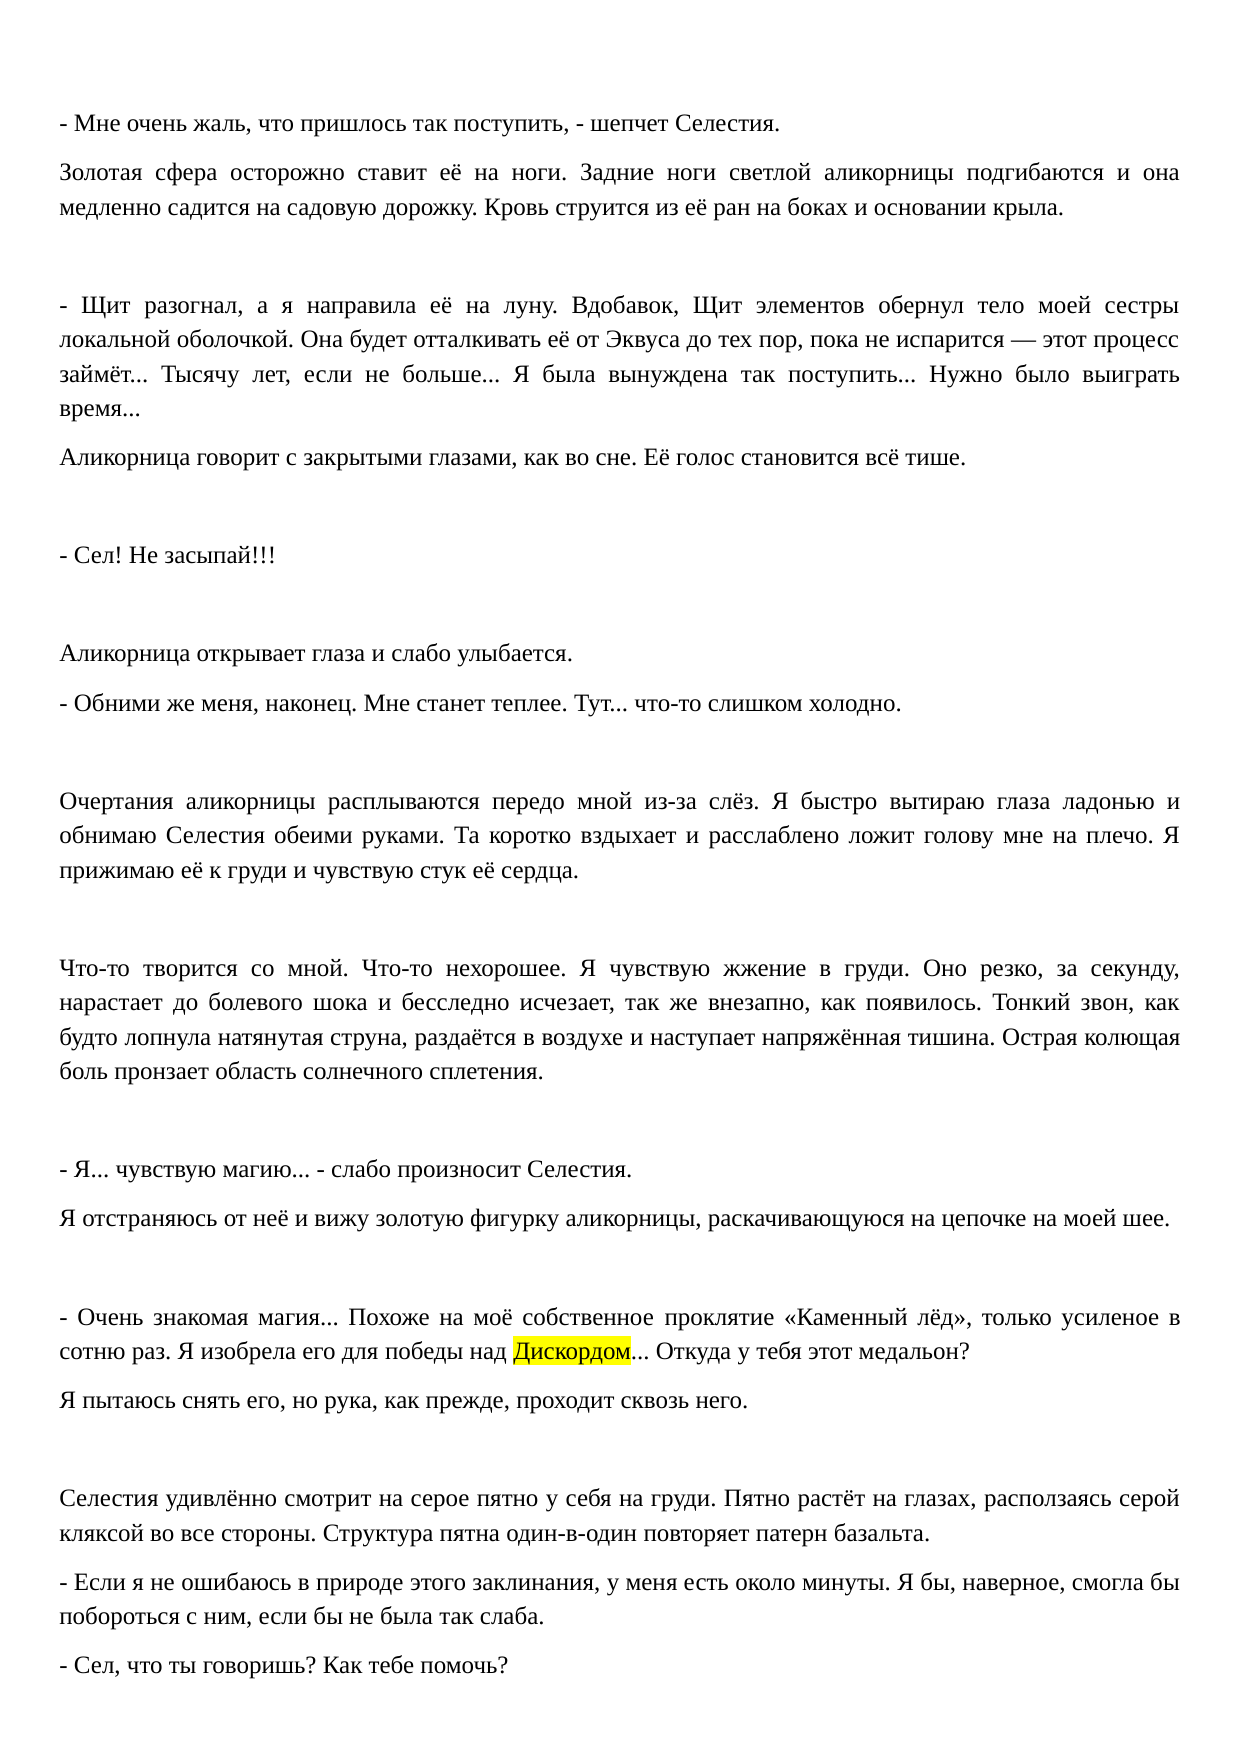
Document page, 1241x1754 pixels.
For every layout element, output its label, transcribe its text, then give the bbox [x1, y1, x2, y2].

text - Сел! Не засыпай!!! [59, 540, 1181, 569]
text Аликорница говорит с закрытыми глазами, как во сне. Её голос становится всё тише. [59, 442, 1181, 471]
text Аликорница открывает глаза и слабо улыбается. [59, 638, 1181, 667]
text Я отстраняюсь от неё и вижу золотую фигурку аликорницы, раскачивающуюся на цепочке на моей шее. [59, 1203, 1181, 1232]
text Селестия удивлённо смотрит на серое пятно у себя на груди. Пятно растёт на глазах, расползаясь серой кляксой во все стороны. Структура пятна один-в-один повторяет патерн базальта. [59, 1483, 1181, 1546]
text - Мне очень жаль, что пришлось так поступить, - шепчет Селестия. [59, 108, 1181, 137]
text Я пытаюсь снять его, но рука, как прежде, проходит сквозь него. [59, 1385, 1181, 1414]
text - Обними же меня, наконец. Мне станет теплее. Тут... что-то слишком холодно. [59, 688, 1181, 716]
text - Если я не ошибаюсь в природе этого заклинания, у меня есть около минуты. Я бы, наверное, смогла бы побороться с ним, если бы не была так слаба. [59, 1567, 1181, 1630]
text Что-то творится со мной. Что-то нехорошее. Я чувствую жжение в груди. Оно резко, за секунду, нарастает до болевого шока и бесследно исчезает, так же внезапно, как появилось. Тонкий звон, как будто лопнула натянутая струна, раздаётся в воздухе и наступает напряжённая тишина. Острая колющая боль пронзает область солнечного сплетения. [59, 953, 1181, 1085]
text - Очень знакомая магия... Похоже на моё собственное проклятие «Каменный лёд», только усиленое в сотню раз. Я изобрела его для победы над Дискордом... Откуда у тебя этот медальон? [59, 1302, 1181, 1365]
text - Я... чувствую магию... - слабо произносит Селестия. [59, 1154, 1181, 1183]
text - Сел, что ты говоришь? Как тебе помочь? [59, 1650, 1181, 1679]
text Очертания аликорницы расплываются передо мной из-за слёз. Я быстро вытираю глаза ладонью и обнимаю Селестия обеими руками. Та коротко вздыхает и расслаблено ложит голову мне на плечо. Я прижимаю её к груди и чувствую стук её сердца. [59, 786, 1181, 883]
text - Щит разогнал, а я направила её на луну. Вдобавок, Щит элементов обернул тело моей сестры локальной оболочкой. Она будет отталкивать её от Эквуса до тех пор, пока не испарится — этот процесс займёт... Тысячу лет, если не больше... Я была вынуждена так поступить... Нужно было выиграть время... [59, 290, 1181, 422]
text Золотая сфера осторожно ставит её на ноги. Задние ноги светлой аликорницы подгибаются и она медленно садится на садовую дорожку. Кровь струится из её ран на боках и основании крыла. [59, 157, 1181, 220]
